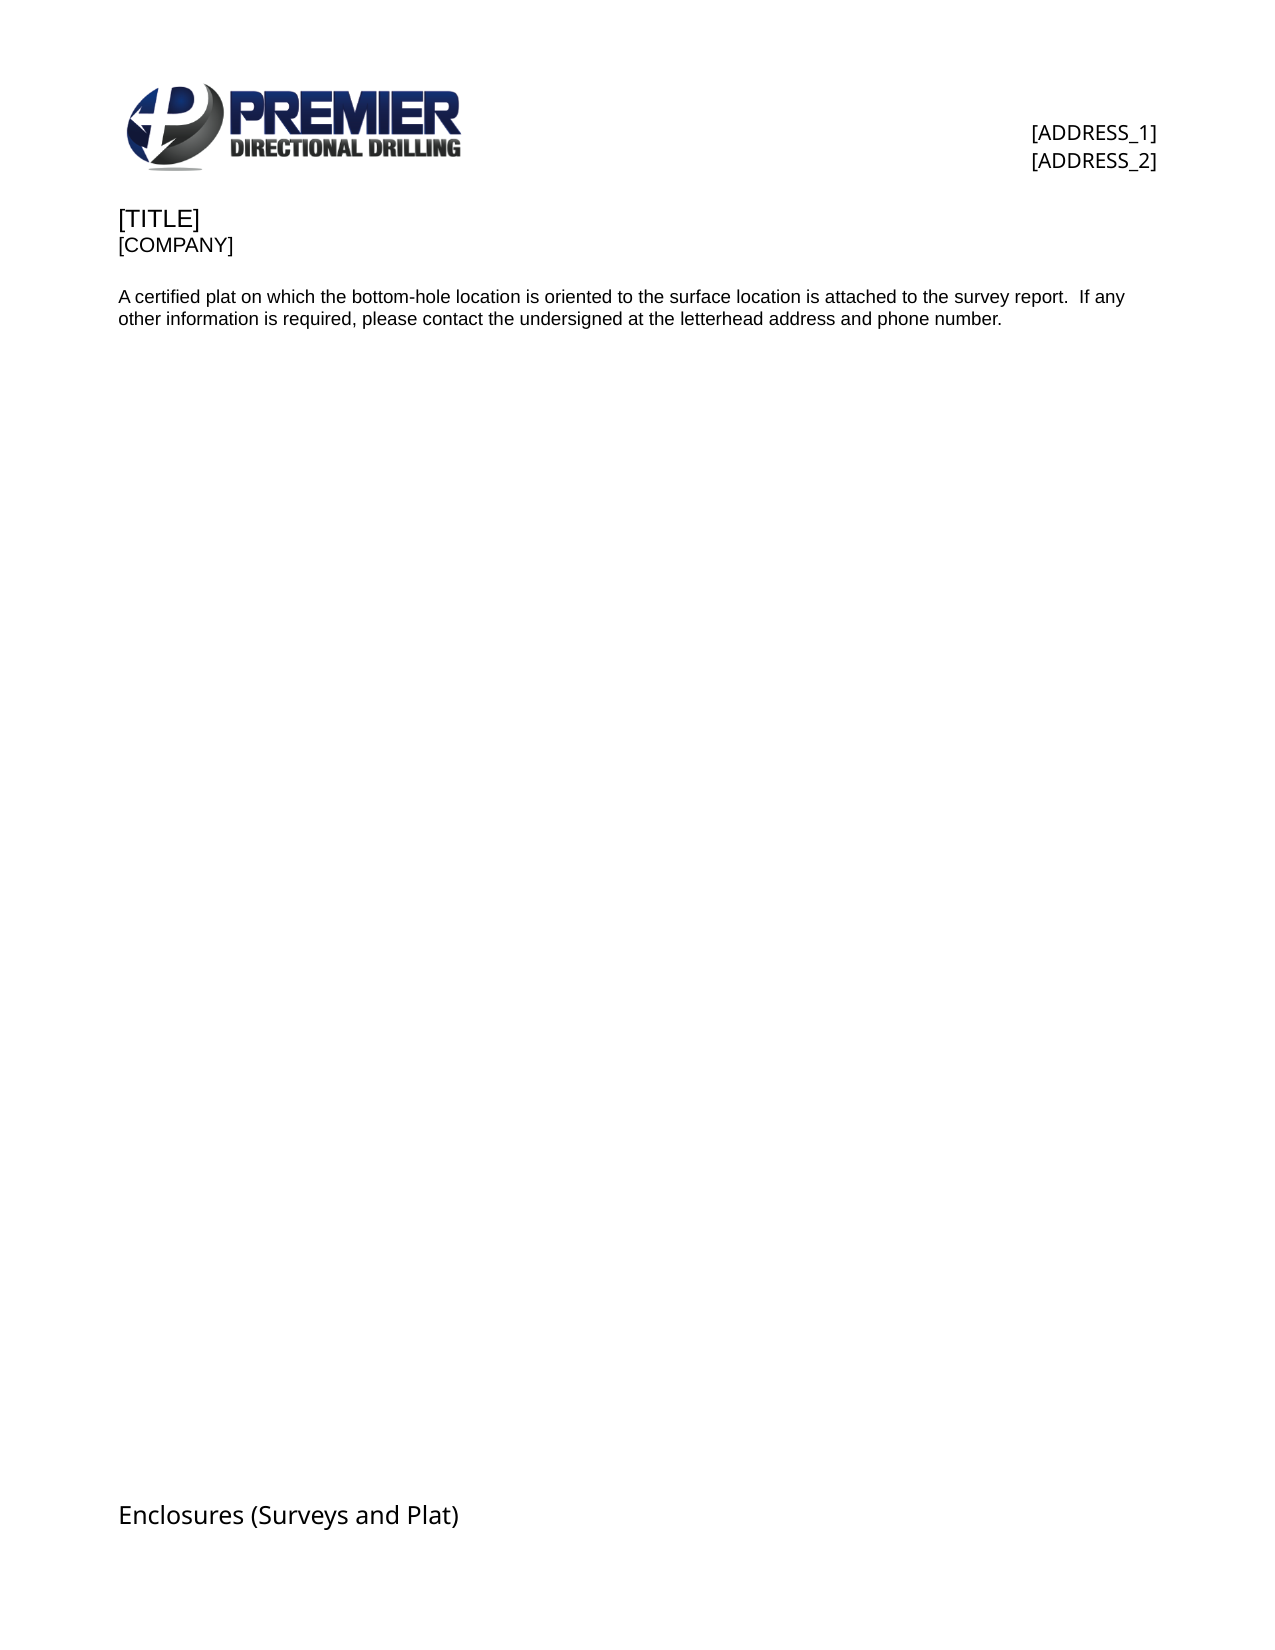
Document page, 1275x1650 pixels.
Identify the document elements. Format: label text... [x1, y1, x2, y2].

text [COMPANY] [118, 233, 1157, 257]
text A certified plat on which the bottom-hole location is oriented to the surface location is attached to the survey report. If any other information is required, please contact the undersigned at the letterhead address and phone number. [118, 286, 1157, 329]
text [TITLE] [118, 204, 1157, 233]
picture [119, 80, 462, 171]
